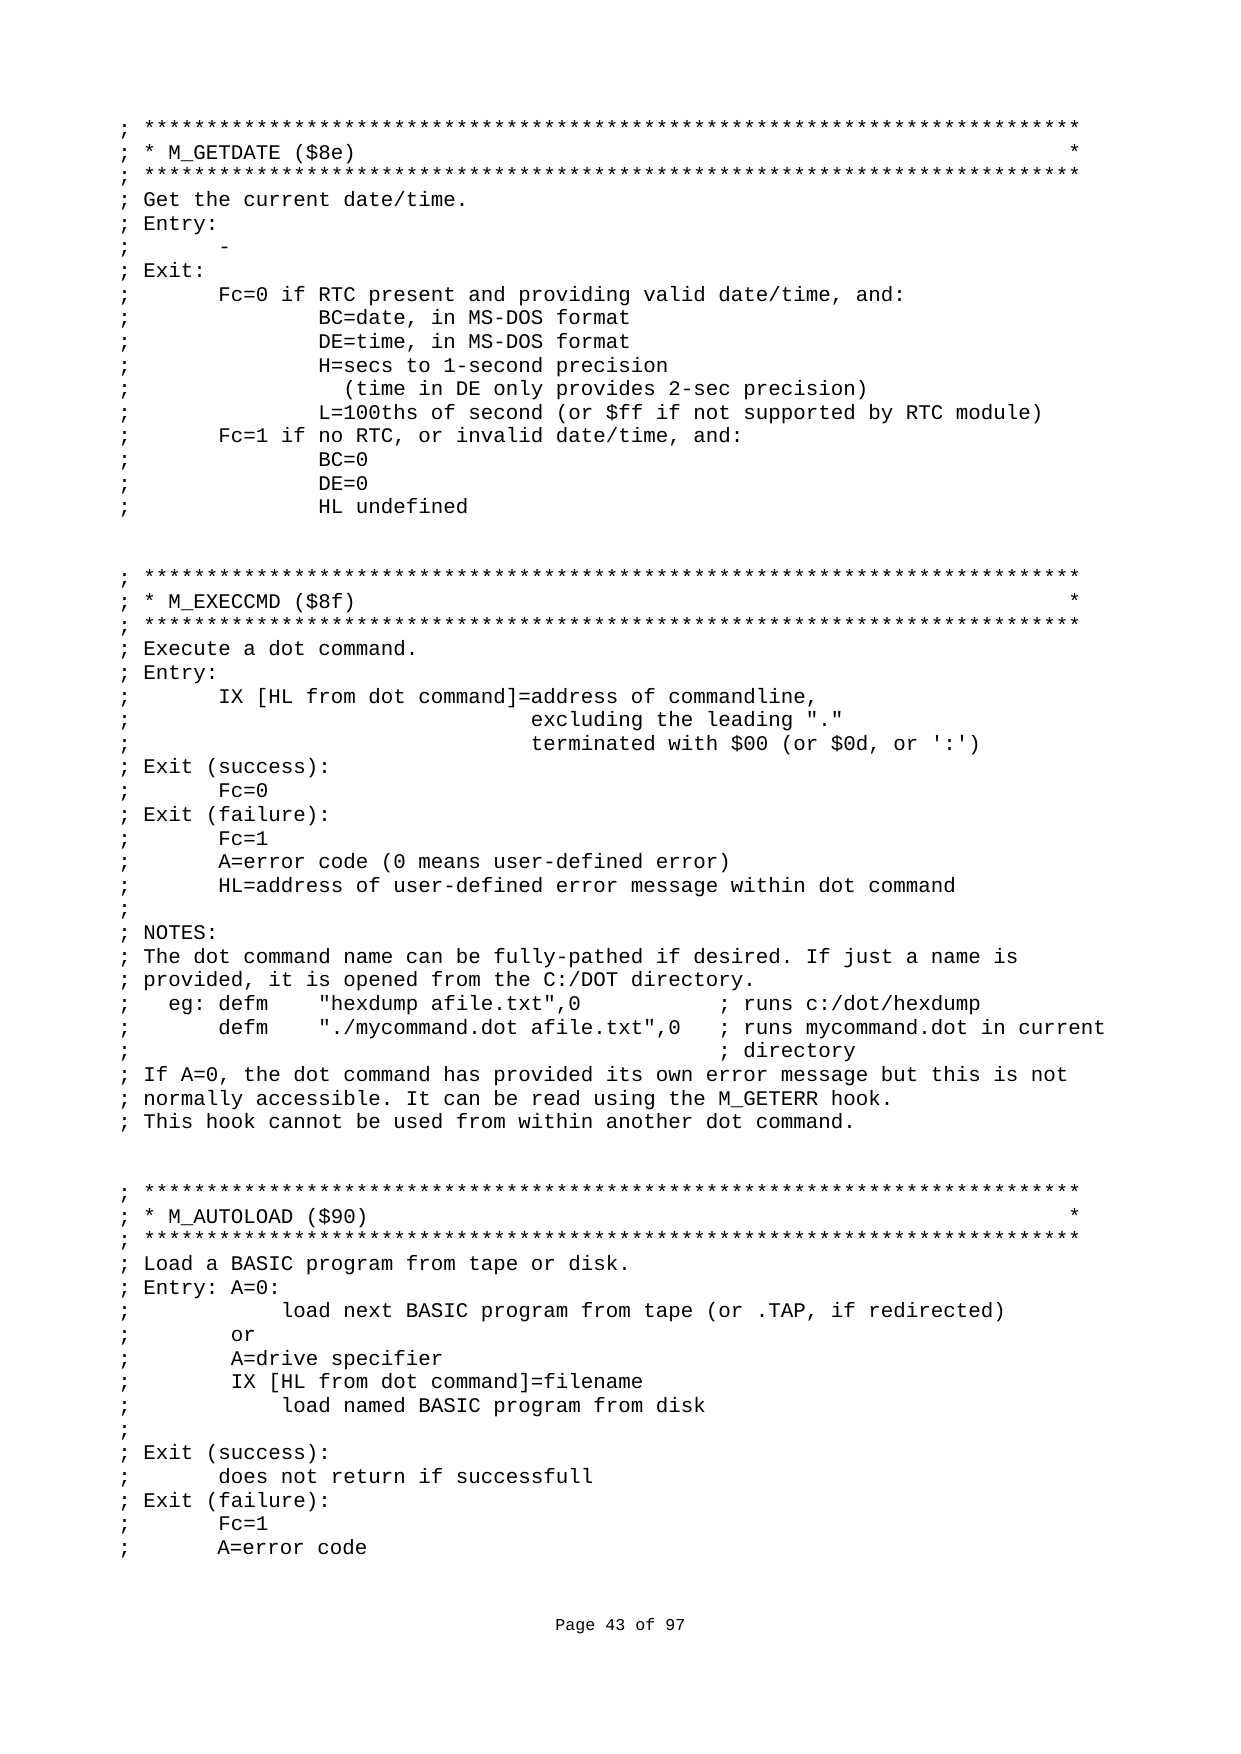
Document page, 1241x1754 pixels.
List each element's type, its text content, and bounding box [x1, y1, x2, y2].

text ; Exit: [118, 260, 1122, 284]
text ; DE=0 [118, 473, 1122, 496]
text ; NOTES: [118, 922, 1122, 946]
text ; or [118, 1324, 1122, 1348]
text ; (time in DE only provides 2-sec precision) [118, 378, 1122, 402]
text ; eg: defm "hexdump afile.txt",0 ; runs c:/dot/hexdump [118, 993, 1122, 1017]
text ; Entry: [118, 213, 1122, 236]
text ; * M_AUTOLOAD ($90) * [118, 1206, 1122, 1229]
text ; Exit (failure): [118, 1489, 1122, 1513]
text ; Fc=0 if RTC present and providing valid date/time, and: [118, 284, 1122, 307]
text ; [118, 898, 1122, 922]
text ; Load a BASIC program from tape or disk. [118, 1253, 1122, 1277]
text ; The dot command name can be fully-pathed if desired. If just a name is [118, 946, 1122, 969]
text ; Execute a dot command. [118, 638, 1122, 662]
text ; Fc=1 [118, 1513, 1122, 1537]
text ; Fc=0 [118, 780, 1122, 804]
text ; load next BASIC program from tape (or .TAP, if redirected) [118, 1300, 1122, 1324]
text ; *************************************************************************** [118, 165, 1122, 189]
text ; H=secs to 1-second precision [118, 354, 1122, 378]
text ; normally accessible. It can be read using the M_GETERR hook. [118, 1088, 1122, 1111]
text ; *************************************************************************** [118, 1229, 1122, 1253]
text ; IX [HL from dot command]=address of commandline, [118, 686, 1122, 709]
text ; Exit (success): [118, 1442, 1122, 1466]
text ; This hook cannot be used from within another dot command. [118, 1111, 1122, 1135]
text ; Fc=1 [118, 827, 1122, 851]
text ; Exit (success): [118, 757, 1122, 780]
text ; ; directory [118, 1040, 1122, 1064]
text ; HL=address of user-defined error message within dot command [118, 875, 1122, 898]
text ; *************************************************************************** [118, 567, 1122, 591]
text ; BC=date, in MS-DOS format [118, 307, 1122, 331]
text ; IX [HL from dot command]=filename [118, 1371, 1122, 1395]
text ; A=error code (0 means user-defined error) [118, 851, 1122, 875]
text ; BC=0 [118, 449, 1122, 473]
text ; L=100ths of second (or $ff if not supported by RTC module) [118, 402, 1122, 426]
text ; Fc=1 if no RTC, or invalid date/time, and: [118, 426, 1122, 449]
text ; If A=0, the dot command has provided its own error message but this is not [118, 1064, 1122, 1088]
text ; A=drive specifier [118, 1348, 1122, 1371]
text ; HL undefined [118, 496, 1122, 520]
text ; [118, 1419, 1122, 1442]
text ; terminated with $00 (or $0d, or ':') [118, 733, 1122, 757]
text ; DE=time, in MS-DOS format [118, 331, 1122, 354]
text ; does not return if successfull [118, 1466, 1122, 1489]
text ; defm "./mycommand.dot afile.txt",0 ; runs mycommand.dot in current [118, 1017, 1122, 1040]
text ; A=error code [118, 1537, 1122, 1561]
text ; * M_EXECCMD ($8f) * [118, 591, 1122, 615]
text ; Exit (failure): [118, 804, 1122, 827]
text ; excluding the leading "." [118, 709, 1122, 733]
text ; * M_GETDATE ($8e) * [118, 142, 1122, 165]
text ; load named BASIC program from disk [118, 1395, 1122, 1419]
text ; - [118, 236, 1122, 260]
text ; *************************************************************************** [118, 118, 1122, 142]
text ; provided, it is opened from the C:/DOT directory. [118, 969, 1122, 993]
text ; Get the current date/time. [118, 189, 1122, 213]
text ; Entry: [118, 662, 1122, 686]
text ; Entry: A=0: [118, 1277, 1122, 1300]
text ; *************************************************************************** [118, 1182, 1122, 1206]
text ; *************************************************************************** [118, 615, 1122, 638]
